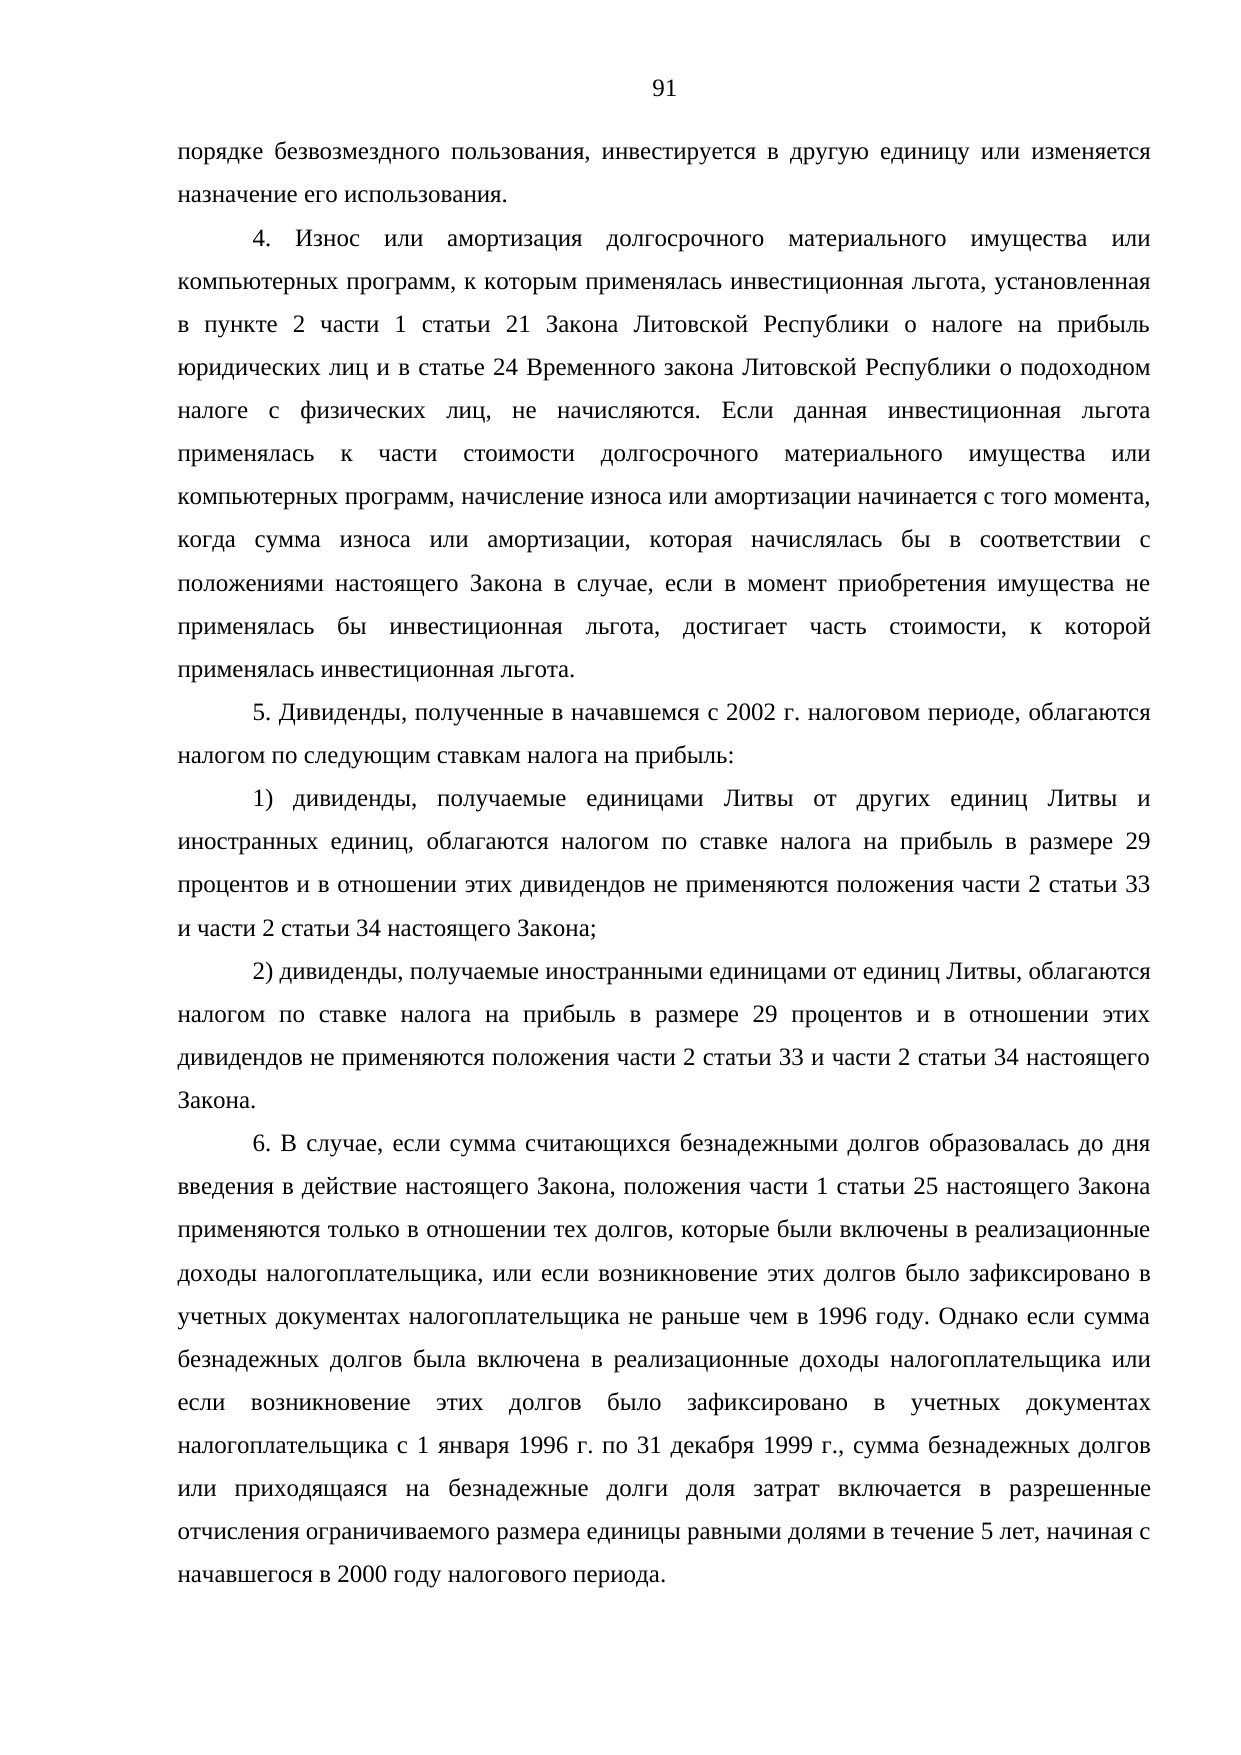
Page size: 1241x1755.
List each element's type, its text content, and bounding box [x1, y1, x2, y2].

text 1) дивиденды, получаемые единицами Литвы от других единиц Литвы и иностранных единиц, облагаются налогом по ставке налога на прибыль в размере 29 процентов и в отношении этих дивидендов не применяются положения части 2 статьи 33 и части 2 статьи 34 настоящего Закона; [177, 783, 1152, 941]
text 2) дивиденды, получаемые иностранными единицами от единиц Литвы, облагаются налогом по ставке налога на прибыль в размере 29 процентов и в отношении этих дивидендов не применяются положения части 2 статьи 33 и части 2 статьи 34 настоящего Закона. [177, 956, 1152, 1114]
text порядке безвозмездного пользования, инвестируется в другую единицу или изменяется назначение его использования. [177, 136, 1152, 208]
text 4. Износ или амортизация долгосрочного материального имущества или компьютерных программ, к которым применялась инвестиционная льгота, установленная в пункте 2 части 1 статьи 21 Закона Литовской Республики о налоге на прибыль юридических лиц и в статье 24 Временного закона Литовской Республики о подоходном налоге с физических лиц, не начисляются. Если данная инвестиционная льгота применялась к части стоимости долгосрочного материального имущества или компьютерных программ, начисление износа или амортизации начинается с того момента, когда сумма износа или амортизации, которая начислялась бы в соответствии с положениями настоящего Закона в случае, если в момент приобретения имущества не применялась бы инвестиционная льгота, достигает часть стоимости, к которой применялась инвестиционная льгота. [177, 223, 1152, 683]
text 6. В случае, если сумма считающихся безнадежными долгов образовалась до дня введения в действие настоящего Закона, положения части 1 статьи 25 настоящего Закона применяются только в отношении тех долгов, которые были включены в реализационные доходы налогоплательщика, или если возникновение этих долгов было зафиксировано в учетных документах налогоплательщика не раньше чем в 1996 году. Однако если сумма безнадежных долгов была включена в реализационные доходы налогоплательщика или если возникновение этих долгов было зафиксировано в учетных документах налогоплательщика с 1 января 1996 г. по 31 декабря 1999 г., сумма безнадежных долгов или приходящаяся на безнадежные долги доля затрат включается в разрешенные отчисления ограничиваемого размера единицы равными долями в течение 5 лет, начиная с начавшегося в 2000 году налогового периода. [177, 1128, 1152, 1588]
text 5. Дивиденды, полученные в начавшемся с 2002 г. налоговом периоде, облагаются налогом по следующим ставкам налога на прибыль: [177, 697, 1152, 769]
